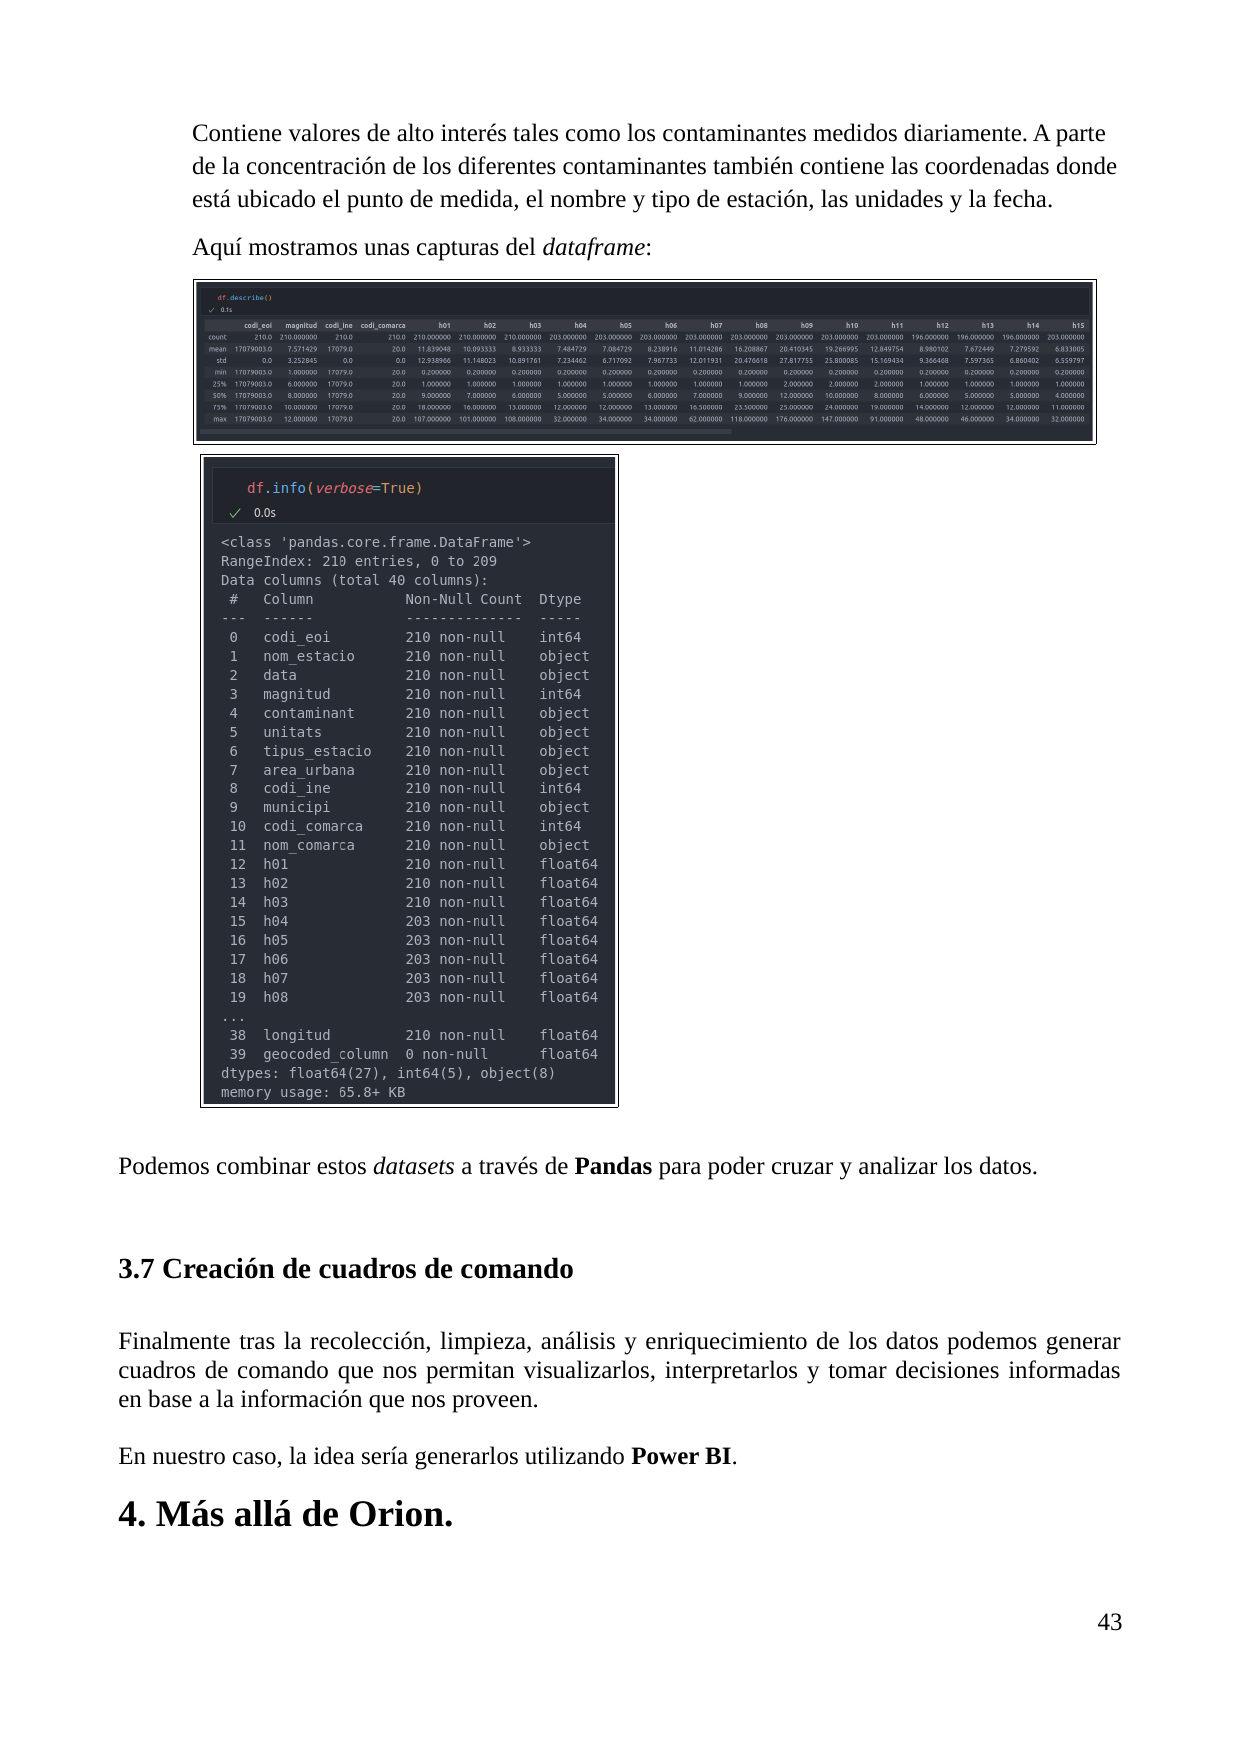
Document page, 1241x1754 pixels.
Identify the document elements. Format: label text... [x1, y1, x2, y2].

text En nuestro caso, la idea sería generarlos utilizando Power BI. [118, 1441, 1122, 1470]
list Contiene valores de alto interés tales como los contaminantes medidos diariamente. A parte de la concentración de los diferentes contaminantes también contiene las coordenadas donde está ubicado el punto de medida, el nombre y tipo de estación, las unidades y la fecha. [162, 118, 1122, 213]
subtitle 3.7 Creación de cuadros de comando [118, 1252, 1122, 1285]
list Aquí mostramos unas capturas del dataframe: [162, 232, 1122, 261]
text Finalmente tras la recolección, limpieza, análisis y enriquecimiento de los datos podemos generar cuadros de comando que nos permitan visualizarlos, interpretarlos y tomar decisiones informadas en base a la información que nos proveen. [118, 1326, 1122, 1413]
picture [196, 282, 1093, 441]
picture [203, 457, 615, 1104]
text Podemos combinar estos datasets a través de Pandas para poder cruzar y analizar los datos. [118, 1151, 1122, 1179]
subtitle 4. Más allá de Orion. [118, 1491, 1122, 1534]
